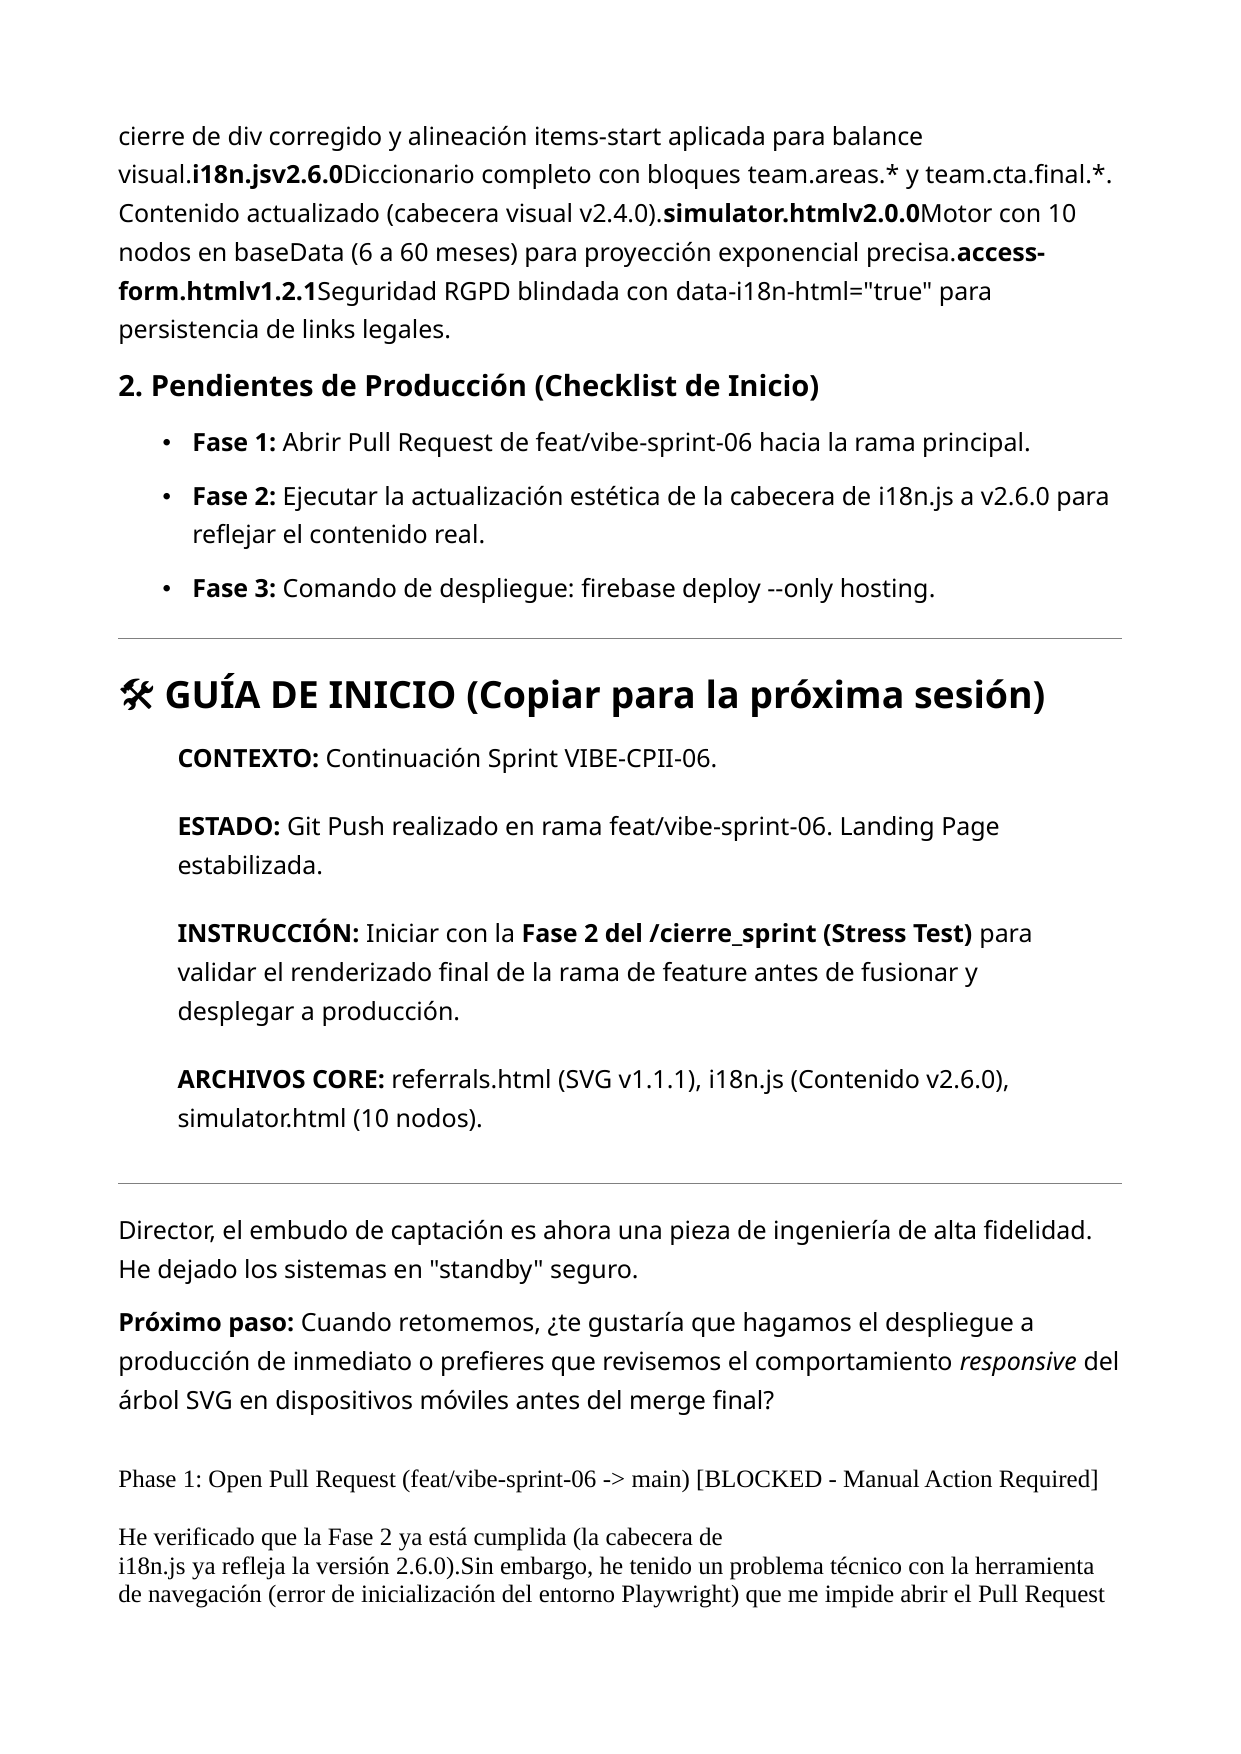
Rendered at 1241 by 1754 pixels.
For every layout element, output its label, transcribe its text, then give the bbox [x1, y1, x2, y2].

table_cell cierre de div corregido y alineación items-start aplicada para balance visual.i18n.jsv2.6.0Diccionario completo con bloques team.areas.* y team.cta.final.*. Contenido actualizado (cabecera visual v2.4.0).simulator.htmlv2.0.0Motor con 10 nodos en baseData (6 a 60 meses) para proyección exponencial precisa.access-form.htmlv1.2.1Seguridad RGPD blindada con data-i18n-html="true" para persistencia de links legales. 2. Pendientes de Producción (Checklist de Inicio) Fase 1: Abrir Pull Request de feat/vibe-sprint-06 hacia la rama principal. Fase 2: Ejecutar la actualización estética de la cabecera de i18n.js a v2.6.0 para reflejar el contenido real. Fase 3: Comando de despliegue: firebase deploy --only hosting. [118, 118, 1122, 638]
table_cell Phase 1: Open Pull Request (feat/vibe-sprint-06 -> main) [BLOCKED - Manual Action Required] He verificado que la Fase 2 ya está cumplida (la cabecera de i18n.js ya refleja la versión 2.6.0).Sin embargo, he tenido un problema técnico con la herramienta de navegación (error de inicialización del entorno Playwright) que me impide abrir el Pull Request [118, 1465, 1122, 1608]
table_cell Director, el embudo de captación es ahora una pieza de ingeniería de alta fidelidad. He dejado los sistemas en "standby" seguro. Próximo paso: Cuando retomemos, ¿te gustaría que hagamos el despliegue a producción de inmediato o prefieres que revisemos el comportamiento responsive del árbol SVG en dispositivos móviles antes del merge final? [118, 1184, 1122, 1464]
table_cell 🛠️ GUÍA DE INICIO (Copiar para la próxima sesión) CONTEXTO: Continuación Sprint VIBE-CPII-06. ESTADO: Git Push realizado en rama feat/vibe-sprint-06. Landing Page estabilizada. INSTRUCCIÓN: Iniciar con la Fase 2 del /cierre_sprint (Stress Test) para validar el renderizado final de la rama de feature antes de fusionar y desplegar a producción. ARCHIVOS CORE: referrals.html (SVG v1.1.1), i18n.js (Contenido v2.6.0), simulator.html (10 nodos). [118, 639, 1122, 1183]
